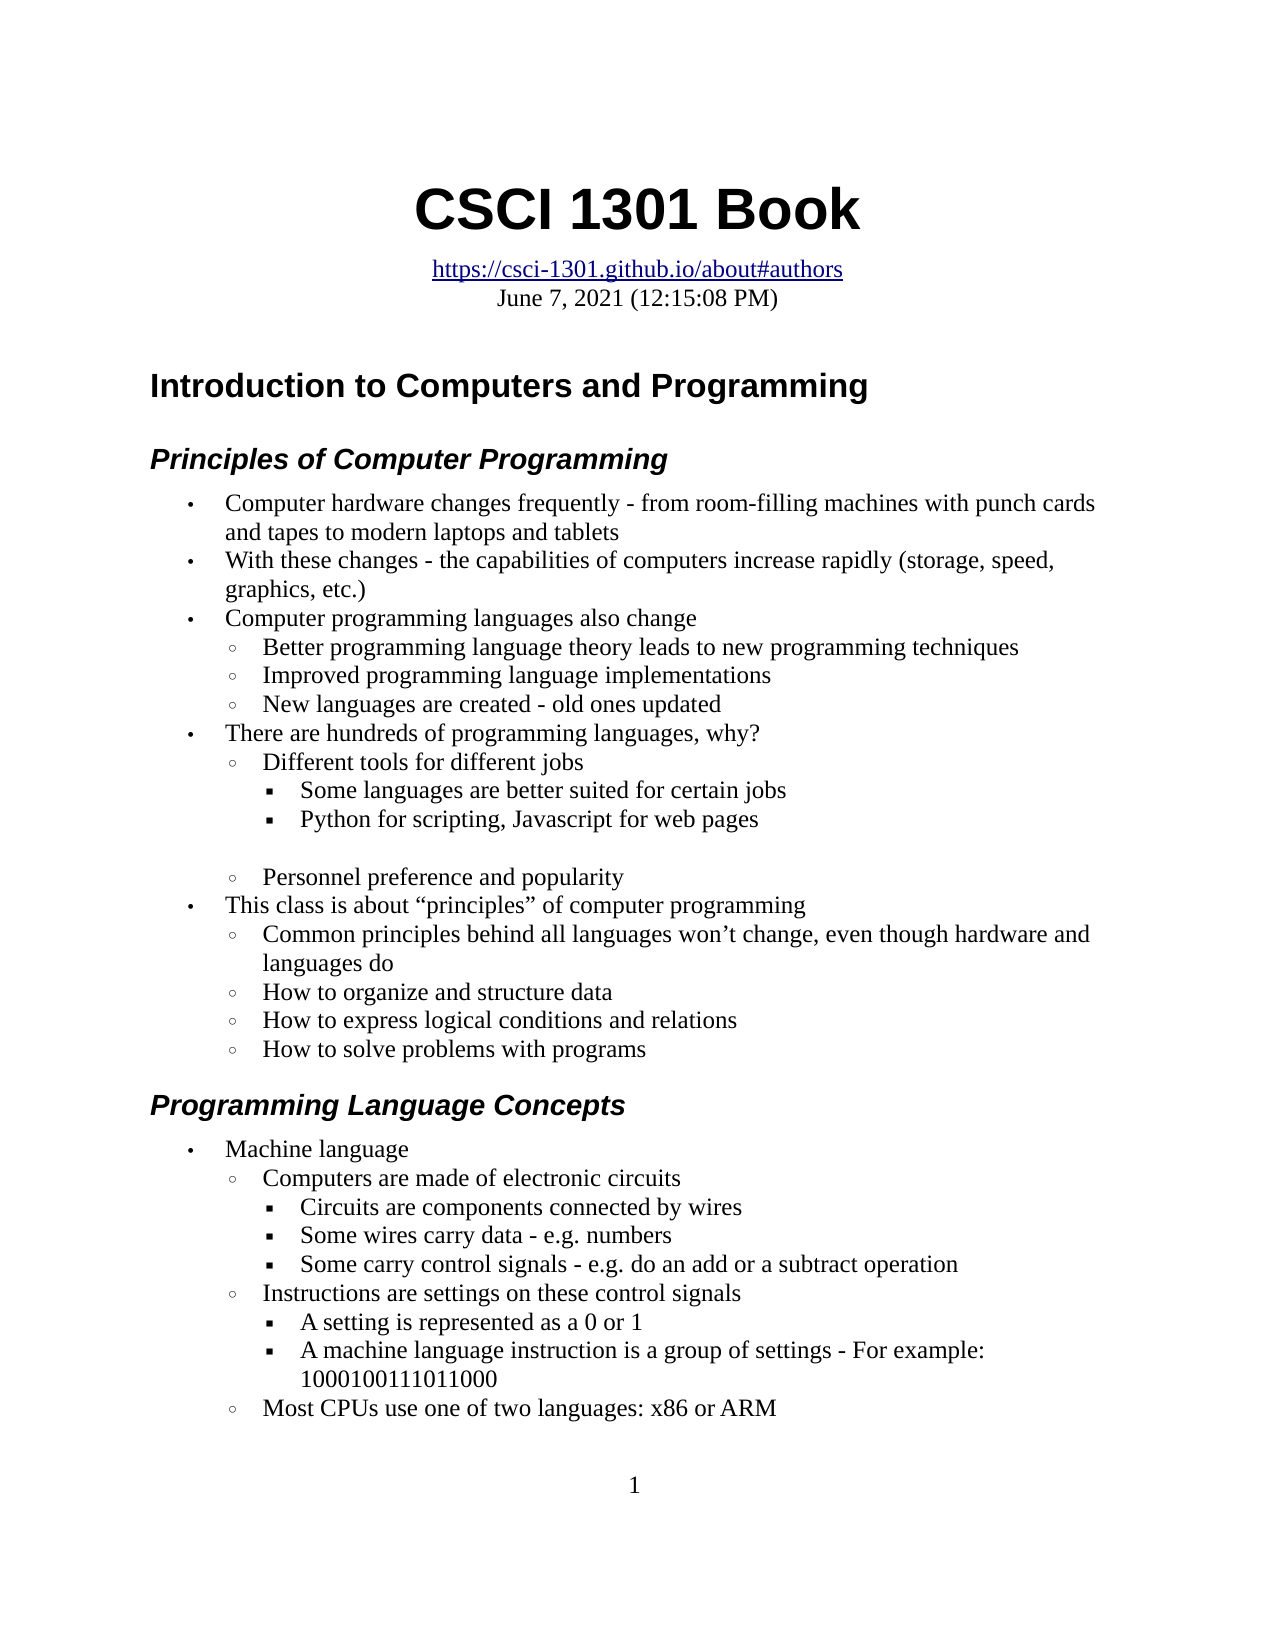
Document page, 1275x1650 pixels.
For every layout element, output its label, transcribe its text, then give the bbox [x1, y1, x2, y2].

list How to express logical conditions and relations [225, 1006, 1125, 1034]
list This class is about “principles” of computer programming [187, 891, 1125, 919]
list Common principles behind all languages won’t change, even though hardware and languages do [225, 919, 1125, 977]
list Personnel preference and popularity [225, 862, 1125, 891]
list Instructions are settings on these control signals [225, 1278, 1125, 1307]
list Some wires carry data - e.g. numbers [262, 1220, 1125, 1249]
list A setting is represented as a 0 or 1 [262, 1307, 1125, 1335]
list Computers are made of electronic circuits [225, 1163, 1125, 1192]
subtitle Programming Language Concepts [150, 1088, 1125, 1122]
list Python for scripting, Javascript for web pages [262, 804, 1125, 862]
list Some carry control signals - e.g. do an add or a subtract operation [262, 1249, 1125, 1278]
list A machine language instruction is a group of settings - For example: 1000100111011000 [262, 1335, 1125, 1393]
list Improved programming language implementations [225, 661, 1125, 689]
list Circuits are components connected by wires [262, 1192, 1125, 1220]
subtitle Principles of Computer Programming [150, 442, 1125, 476]
list Some languages are better suited for certain jobs [262, 776, 1125, 804]
list Computer programming languages also change [187, 603, 1125, 632]
list There are hundreds of programming languages, why? [187, 718, 1125, 747]
list Most CPUs use one of two languages: x86 or ARM [225, 1393, 1125, 1422]
list Better programming language theory leads to new programming techniques [225, 632, 1125, 661]
title CSCI 1301 Book [150, 175, 1125, 242]
text https://csci-1301.github.io/about#authors [150, 254, 1125, 283]
list New languages are created - old ones updated [225, 689, 1125, 718]
subtitle Introduction to Computers and Programming [150, 366, 1125, 404]
list Different tools for different jobs [225, 747, 1125, 776]
list Machine language [187, 1134, 1125, 1163]
list How to organize and structure data [225, 977, 1125, 1006]
list With these changes - the capabilities of computers increase rapidly (storage, speed, graphics, etc.) [187, 546, 1125, 603]
text June 7, 2021 (12:15:08 PM) [150, 283, 1125, 312]
list Computer hardware changes frequently - from room-filling machines with punch cards and tapes to modern laptops and tablets [187, 488, 1125, 546]
list How to solve problems with programs [225, 1034, 1125, 1063]
